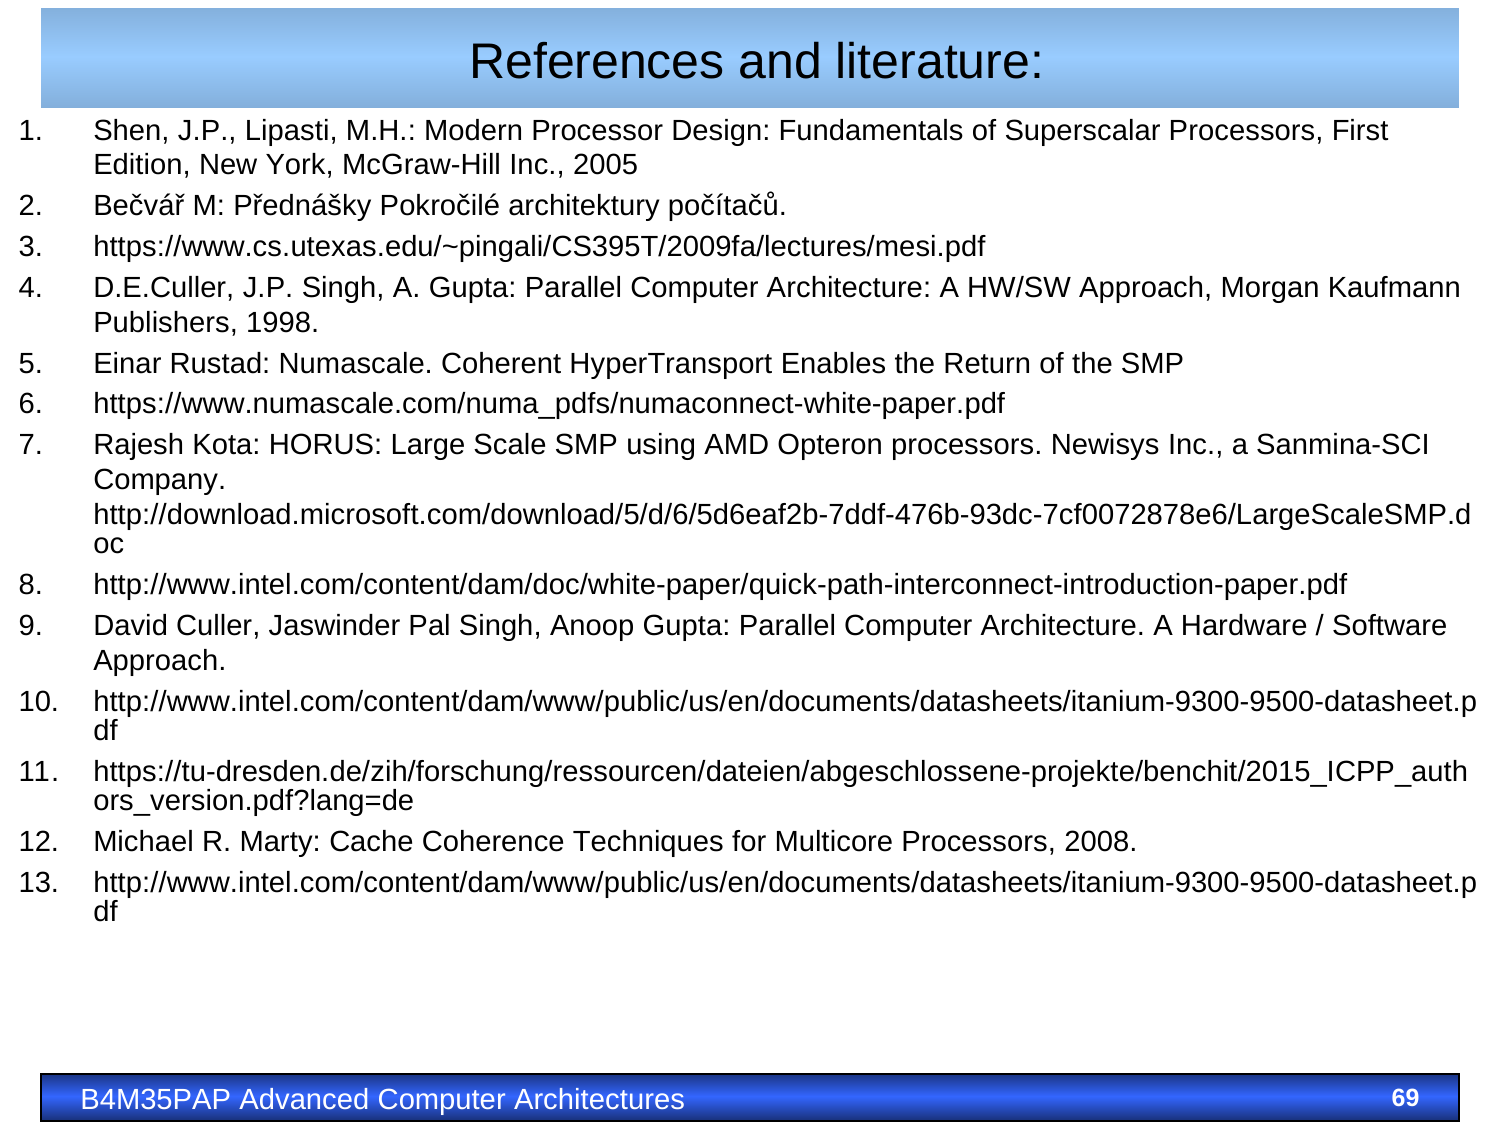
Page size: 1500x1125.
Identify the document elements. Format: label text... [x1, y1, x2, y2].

title References and literature: [41, 8, 1459, 108]
list Shen, J.P., Lipasti, M.H.: Modern Processor Design: Fundamentals of Superscalar Processors, First Edition, New York, McGraw-Hill Inc., 2005 Bečvář M: Přednášky Pokročilé architektury počítačů. https://www.cs.utexas.edu/~pingali/CS395T/2009fa/lectures/mesi.pdf D.E.Culler, J.P. Singh, A. Gupta: Parallel Computer Architecture: A HW/SW Approach, Morgan Kaufmann Publishers, 1998. Einar Rustad: Numascale. Coherent HyperTransport Enables the Return of the SMP https://www.numascale.com/numa_pdfs/numaconnect-white-paper.pdf Rajesh Kota: HORUS: Large Scale SMP using AMD Opteron processors. Newisys Inc., a Sanmina-SCI Company. http://download.microsoft.com/download/5/d/6/5d6eaf2b-7ddf-476b-93dc-7cf0072878e6/LargeScaleSMP.doc http://www.intel.com/content/dam/doc/white-paper/quick-path-interconnect-introduction-paper.pdf David Culler, Jaswinder Pal Singh, Anoop Gupta: Parallel Computer Architecture. A Hardware / Software Approach. http://www.intel.com/content/dam/www/public/us/en/documents/datasheets/itanium-9300-9500-datasheet.pdf https://tu-dresden.de/zih/forschung/ressourcen/dateien/abgeschlossene-projekte/benchit/2015_ICPP_authors_version.pdf?lang=de Michael R. Marty: Cache Coherence Techniques for Multicore Processors, 2008. http://www.intel.com/content/dam/www/public/us/en/documents/datasheets/itanium-9300-9500-datasheet.pdf [3, 103, 1500, 954]
